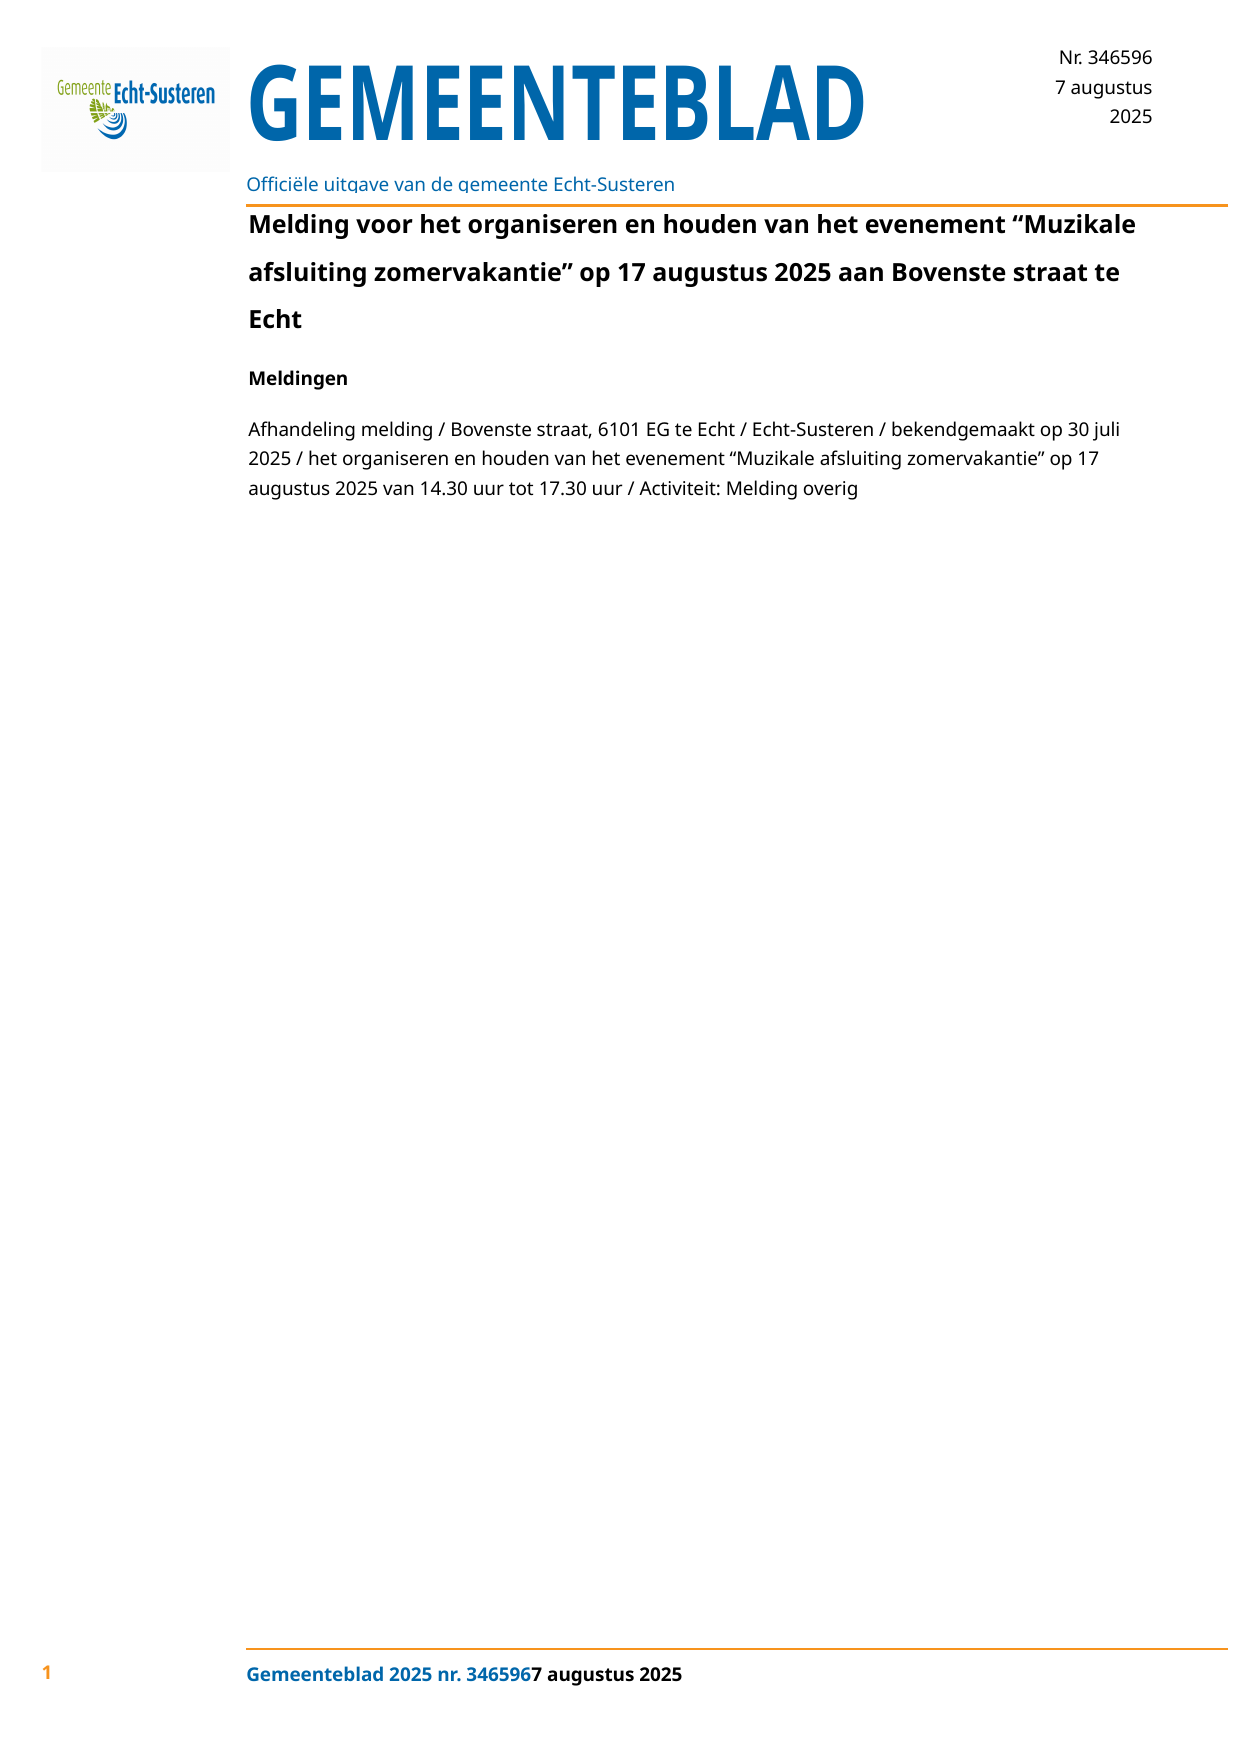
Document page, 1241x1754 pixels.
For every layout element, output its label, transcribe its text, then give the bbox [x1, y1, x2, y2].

text Melding voor het organiseren en houden van het evenement “Muzikale afsluiting zomervakantie” op 17 augustus 2025 aan Bovenste straat te Echt [248, 207, 1152, 336]
picture [41, 47, 231, 172]
text Meldingen [248, 366, 1152, 391]
text Afhandeling melding / Bovenste straat, 6101 EG te Echt / Echt-Susteren / bekendgemaakt op 30 juli 2025 / het organiseren en houden van het evenement “Muzikale afsluiting zomervakantie” op 17 augustus 2025 van 14.30 uur tot 17.30 uur / Activiteit: Melding overig [248, 416, 1152, 501]
